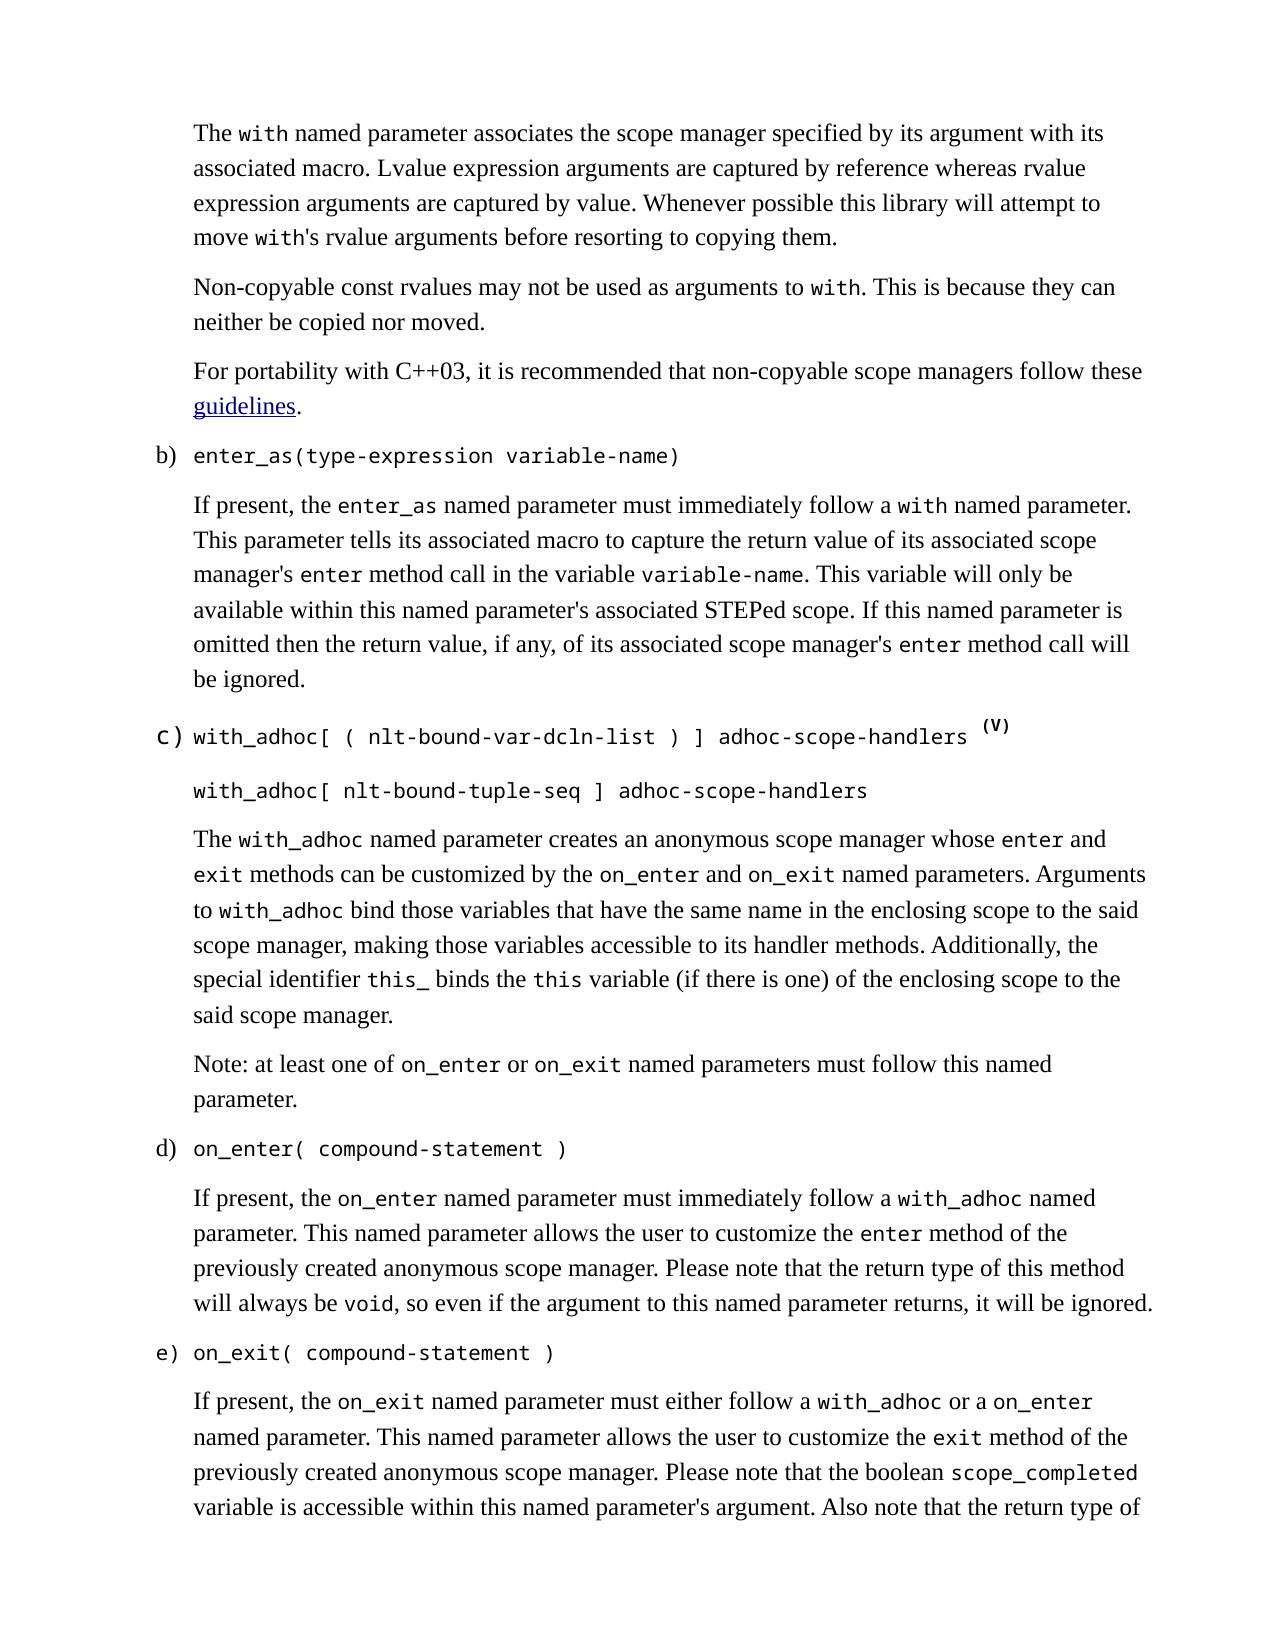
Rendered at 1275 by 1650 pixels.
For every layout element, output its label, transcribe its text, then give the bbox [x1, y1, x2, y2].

list The with named parameter associates the scope manager specified by its argument with its associated macro. Lvalue expression arguments are captured by reference whereas rvalue expression arguments are captured by value. Whenever possible this library will attempt to move with's rvalue arguments before resorting to copying them. [156, 118, 1157, 252]
list enter_as(type-expression variable-name) [156, 440, 1157, 469]
list For portability with C++03, it is recommended that non-copyable scope managers follow these guidelines. [156, 356, 1157, 420]
list If present, the on_enter named parameter must immediately follow a with_adhoc named parameter. This named parameter allows the user to customize the enter method of the previously created anonymous scope manager. Please note that the return type of this method will always be void, so even if the argument to this named parameter returns, it will be ignored. [156, 1183, 1157, 1317]
list Note: at least one of on_enter or on_exit named parameters must follow this named parameter. [156, 1049, 1157, 1113]
list If present, the enter_as named parameter must immediately follow a with named parameter. This parameter tells its associated macro to capture the return value of its associated scope manager's enter method call in the variable variable-name. This variable will only be available within this named parameter's associated STEPed scope. If this named parameter is omitted then the return value, if any, of its associated scope manager's enter method call will be ignored. [156, 490, 1157, 693]
list with_adhoc[ nlt-bound-tuple-seq ] adhoc-scope-handlers [156, 776, 1157, 804]
list The with_adhoc named parameter creates an anonymous scope manager whose enter and exit methods can be customized by the on_enter and on_exit named parameters. Arguments to with_adhoc bind those variables that have the same name in the enclosing scope to the said scope manager, making those variables accessible to its handler methods. Additionally, the special identifier this_ binds the this variable (if there is one) of the enclosing scope to the said scope manager. [156, 824, 1157, 1028]
list with_adhoc[ ( nlt-bound-var-dcln-list ) ] adhoc-scope-handlers (V) [156, 713, 1157, 753]
list Non-copyable const rvalues may not be used as arguments to with. This is because they can neither be copied nor moved. [156, 272, 1157, 336]
list If present, the on_exit named parameter must either follow a with_adhoc or a on_enter named parameter. This named parameter allows the user to customize the exit method of the previously created anonymous scope manager. Please note that the boolean scope_completed variable is accessible within this named parameter's argument. Also note that the return type of [156, 1386, 1157, 1521]
list on_exit( compound-statement ) [156, 1338, 1157, 1366]
list on_enter( compound-statement ) [156, 1133, 1157, 1162]
